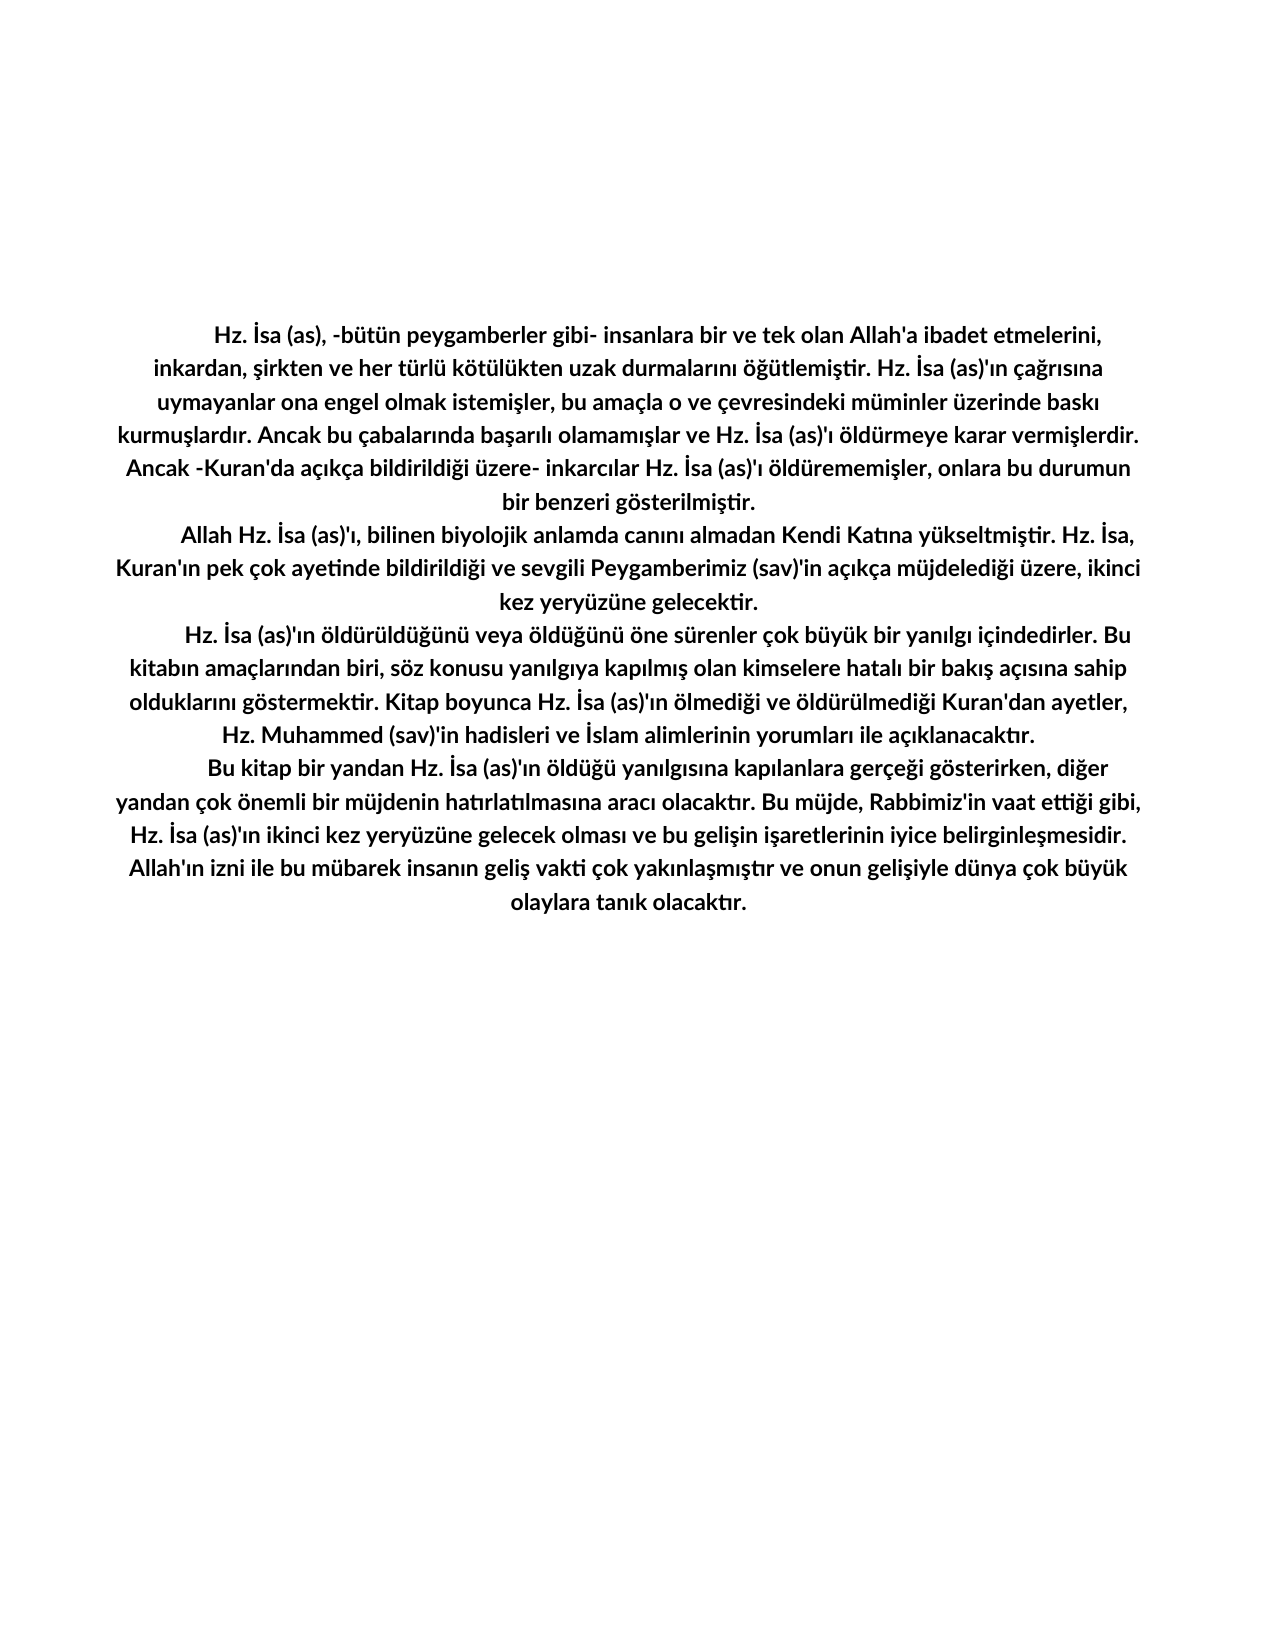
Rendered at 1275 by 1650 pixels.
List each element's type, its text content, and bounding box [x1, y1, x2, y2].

text Hz. İsa (as)'ın öldürüldüğünü veya öldüğünü öne sürenler çok büyük bir yanılgı içindedirler. Bu kitabın amaçlarından biri, söz konusu yanılgıya kapılmış olan kimselere hatalı bir bakış açısına sahip olduklarını göstermektir. Kitap boyunca Hz. İsa (as)'ın ölmediği ve öldürülmediği Kuran'dan ayetler, Hz. Muhammed (sav)'in hadisleri ve İslam alimlerinin yorumları ile açıklanacaktır. [112, 617, 1145, 750]
text Bu kitap bir yandan Hz. İsa (as)'ın öldüğü yanılgısına kapılanlara gerçeği gösterirken, diğer yandan çok önemli bir müjdenin hatırlatılmasına aracı olacaktır. Bu müjde, Rabbimiz'in vaat ettiği gibi, Hz. İsa (as)'ın ikinci kez yeryüzüne gelecek olması ve bu gelişin işaretlerinin iyice belirginleşmesidir. Allah'ın izni ile bu mübarek insanın geliş vakti çok yakınlaşmıştır ve onun gelişiyle dünya çok büyük olaylara tanık olacaktır. [112, 750, 1145, 917]
text Allah Hz. İsa (as)'ı, bilinen biyolojik anlamda canını almadan Kendi Katına yükseltmiştir. Hz. İsa, Kuran'ın pek çok ayetinde bildirildiği ve sevgili Peygamberimiz (sav)'in açıkça müjdelediği üzere, ikinci kez yeryüzüne gelecektir. [112, 517, 1145, 617]
text Hz. İsa (as), -bütün peygamberler gibi- insanlara bir ve tek olan Allah'a ibadet etmelerini, inkardan, şirkten ve her türlü kötülükten uzak durmalarını öğütlemiştir. Hz. İsa (as)'ın çağrısına uymayanlar ona engel olmak istemişler, bu amaçla o ve çevresindeki müminler üzerinde baskı kurmuşlardır. Ancak bu çabalarında başarılı olamamışlar ve Hz. İsa (as)'ı öldürmeye karar vermişlerdir. Ancak -Kuran'da açıkça bildirildiği üzere- inkarcılar Hz. İsa (as)'ı öldürememişler, onlara bu durumun bir benzeri gösterilmiştir. [112, 317, 1145, 517]
